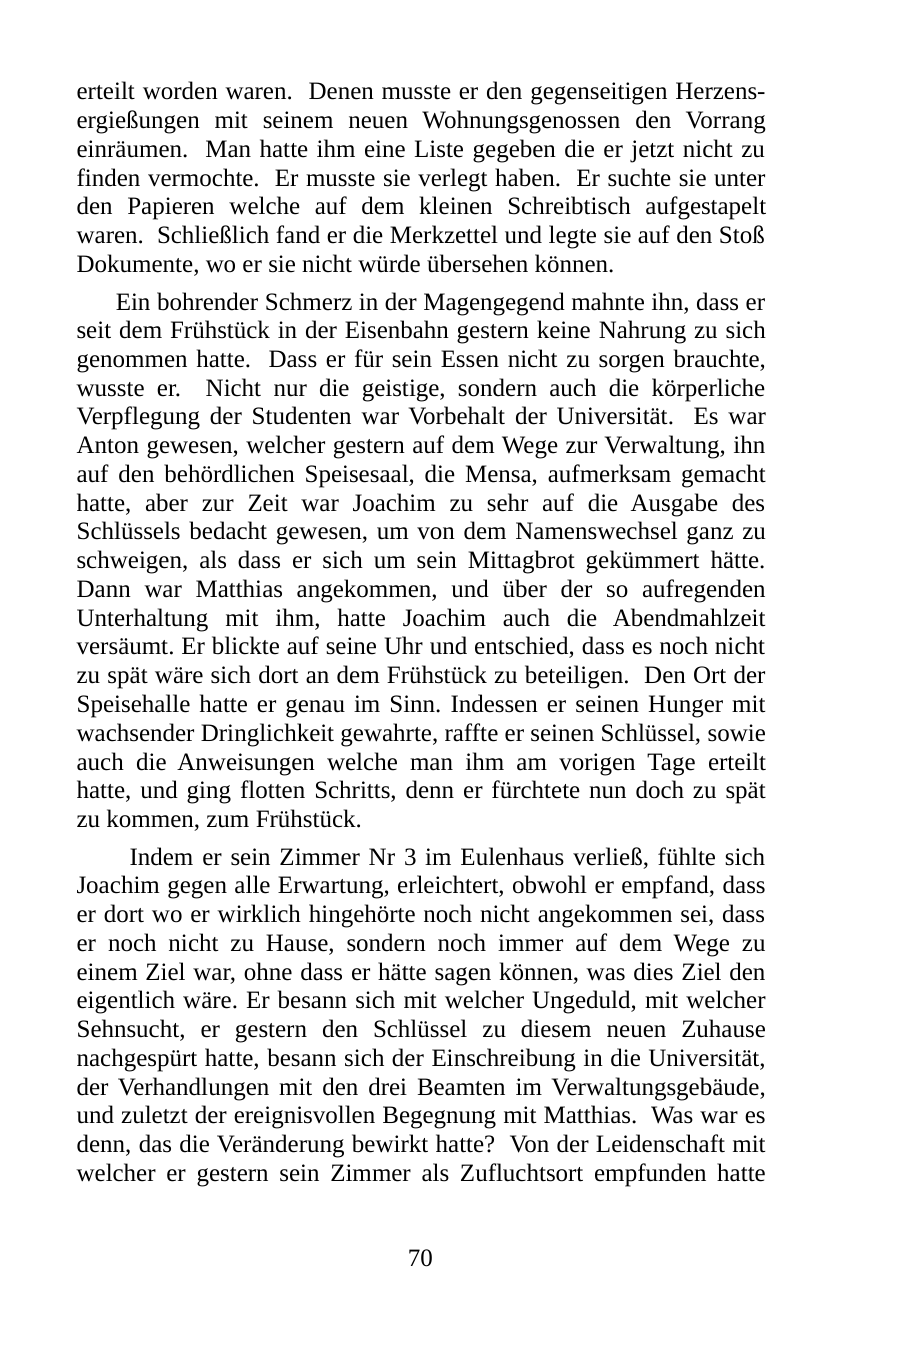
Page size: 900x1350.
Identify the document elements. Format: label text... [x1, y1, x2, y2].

text erteilt worden waren. Denen musste er den gegenseitigen Herzens-ergießungen mit seinem neuen Wohnungsgenossen den Vorrang einräumen. Man hatte ihm eine Liste gegeben die er jetzt nicht zu finden vermochte. Er musste sie verlegt haben. Er suchte sie unter den Papieren welche auf dem kleinen Schreibtisch aufgestapelt waren. Schließlich fand er die Merkzettel und legte sie auf den Stoß Dokumente, wo er sie nicht würde übersehen können. [76, 76, 766, 278]
text Indem er sein Zimmer Nr 3 im Eulenhaus verließ, fühlte sich Joachim gegen alle Erwartung, erleichtert, obwohl er empfand, dass er dort wo er wirklich hingehörte noch nicht angekommen sei, dass er noch nicht zu Hause, sondern noch immer auf dem Wege zu einem Ziel war, ohne dass er hätte sagen können, was dies Ziel den eigentlich wäre. Er besann sich mit welcher Ungeduld, mit welcher Sehnsucht, er gestern den Schlüssel zu diesem neuen Zuhause nachgespürt hatte, besann sich der Einschreibung in die Universität, der Verhandlungen mit den drei Beamten im Verwaltungsgebäude, und zuletzt der ereignisvollen Begegnung mit Matthias. Was war es denn, das die Veränderung bewirkt hatte? Von der Leidenschaft mit welcher er gestern sein Zimmer als Zufluchtsort empfunden hatte [76, 842, 766, 1187]
text Ein bohrender Schmerz in der Magengegend mahnte ihn, dass er seit dem Frühstück in der Eisenbahn gestern keine Nahrung zu sich genommen hatte. Dass er für sein Essen nicht zu sorgen brauchte, wusste er. Nicht nur die geistige, sondern auch die körperliche Verpflegung der Studenten war Vorbehalt der Universität. Es war Anton gewesen, welcher gestern auf dem Wege zur Verwaltung, ihn auf den behördlichen Speisesaal, die Mensa, aufmerksam gemacht hatte, aber zur Zeit war Joachim zu sehr auf die Ausgabe des Schlüssels bedacht gewesen, um von dem Namenswechsel ganz zu schweigen, als dass er sich um sein Mittagbrot gekümmert hätte. Dann war Matthias angekommen, und über der so aufregenden Unterhaltung mit ihm, hatte Joachim auch die Abendmahlzeit versäumt. Er blickte auf seine Uhr und entschied, dass es noch nicht zu spät wäre sich dort an dem Frühstück zu beteiligen. Den Ort der Speisehalle hatte er genau im Sinn. Indessen er seinen Hunger mit wachsender Dringlichkeit gewahrte, raffte er seinen Schlüssel, sowie auch die Anweisungen welche man ihm am vorigen Tage erteilt hatte, und ging flotten Schritts, denn er fürchtete nun doch zu spät zu kommen, zum Frühstück. [76, 287, 766, 833]
